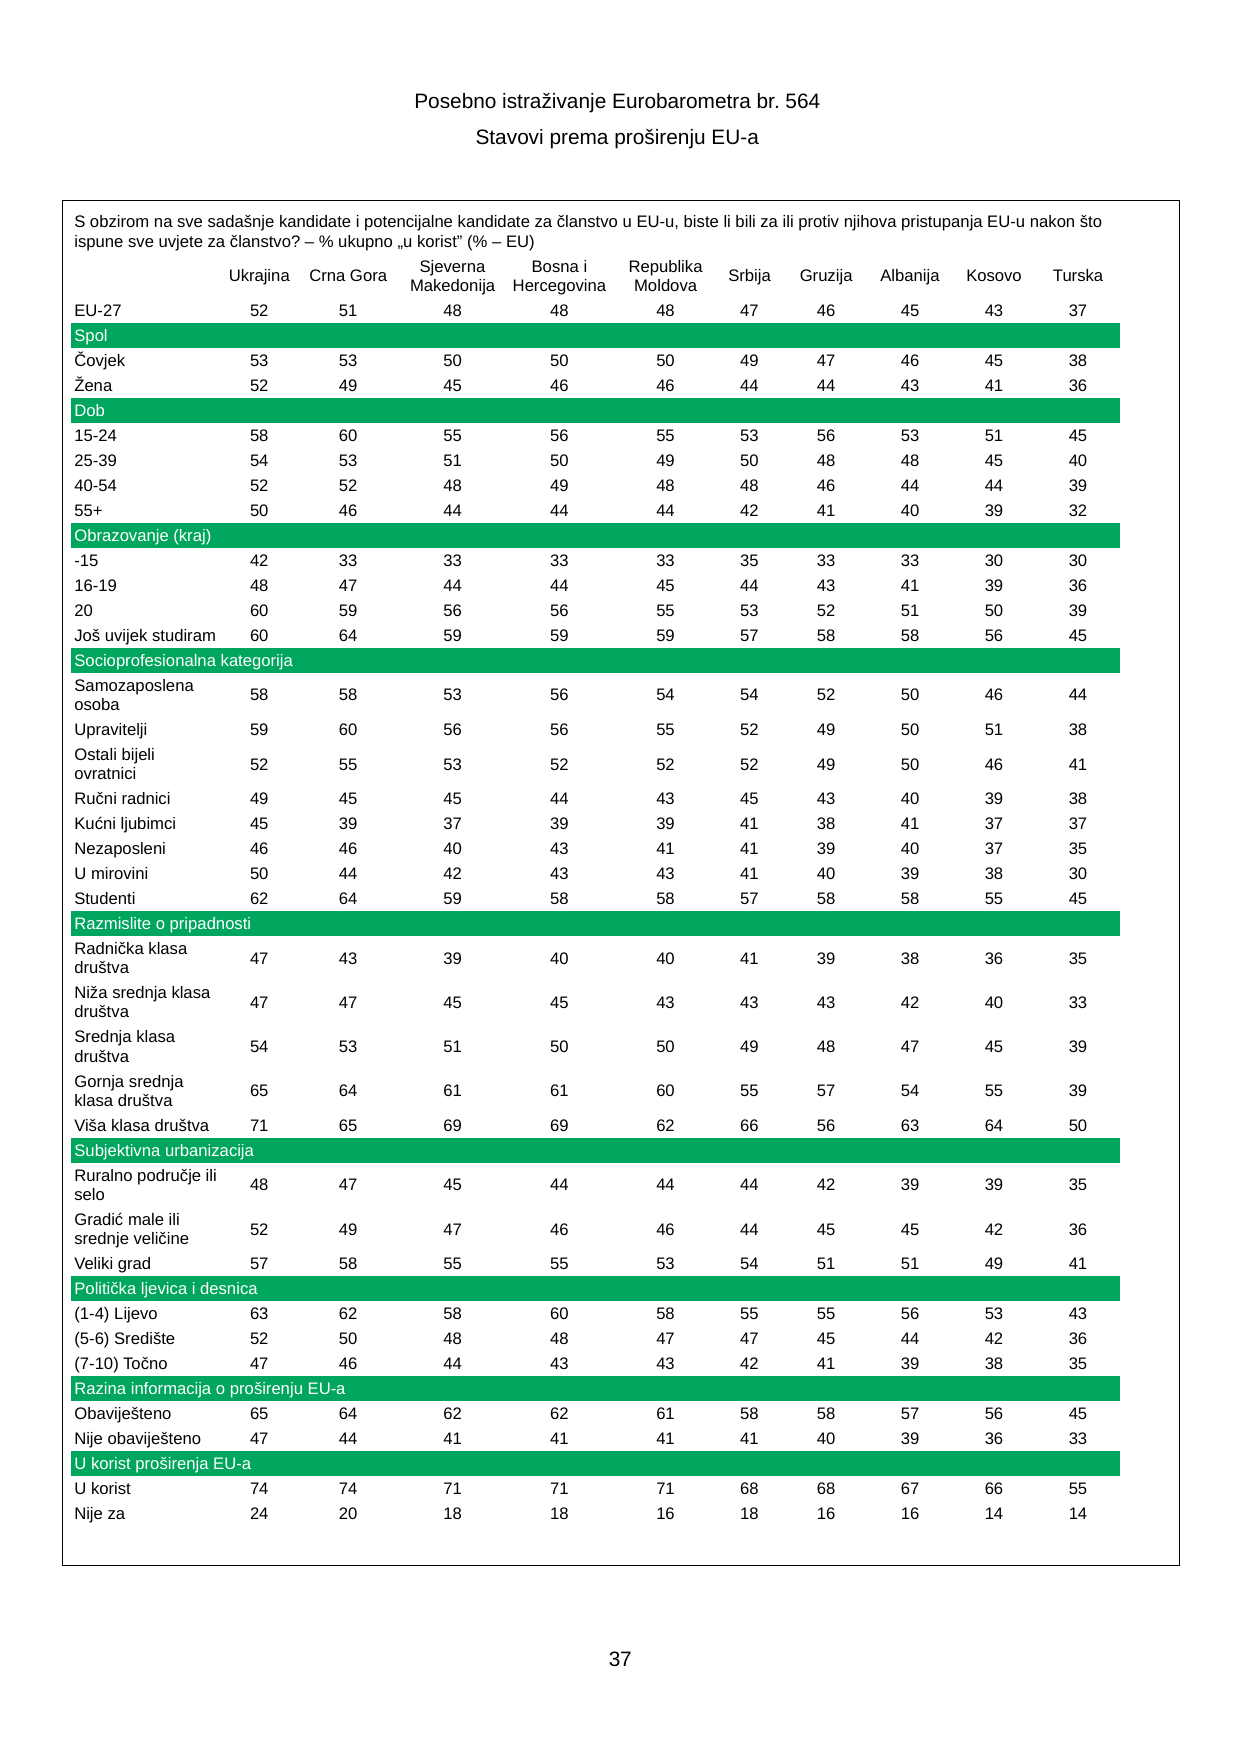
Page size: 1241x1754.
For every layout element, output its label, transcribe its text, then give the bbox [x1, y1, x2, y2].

table_cell 55 [402, 423, 502, 448]
table_cell 38 [1036, 348, 1120, 373]
table_cell 49 [294, 373, 402, 398]
table_cell 38 [952, 1351, 1036, 1376]
table_cell 52 [224, 373, 294, 398]
table_cell 42 [784, 1163, 868, 1207]
table_cell 35 [1036, 836, 1120, 861]
table_cell 39 [616, 811, 715, 836]
table_cell 52 [224, 1326, 294, 1351]
table_cell 44 [715, 573, 784, 598]
table_cell 50 [868, 717, 952, 742]
table_cell (7-10) Točno [71, 1351, 224, 1376]
table_cell 36 [952, 1426, 1036, 1451]
table_cell 56 [402, 598, 502, 623]
table_cell 46 [784, 298, 868, 323]
table_cell 56 [784, 423, 868, 448]
table_cell 44 [616, 1163, 715, 1207]
table_cell 48 [402, 1326, 502, 1351]
table_cell 44 [715, 1163, 784, 1207]
table_cell 33 [1036, 980, 1120, 1024]
table_cell 39 [952, 573, 1036, 598]
table_cell 44 [1036, 673, 1120, 717]
table_cell 40 [1036, 448, 1120, 473]
table_cell 43 [1036, 1301, 1120, 1326]
table_cell Republika Moldova [616, 254, 715, 298]
table_cell 71 [224, 1113, 294, 1138]
table_cell 51 [868, 1251, 952, 1276]
table_cell 51 [784, 1251, 868, 1276]
table_cell 45 [402, 786, 502, 811]
table_cell 53 [616, 1251, 715, 1276]
table_cell 71 [402, 1476, 502, 1501]
table_cell 63 [224, 1301, 294, 1326]
table_cell 39 [952, 786, 1036, 811]
table_cell 49 [952, 1251, 1036, 1276]
table_cell 58 [784, 623, 868, 648]
table_cell 46 [224, 836, 294, 861]
table_cell 16 [616, 1501, 715, 1526]
table_cell 51 [402, 1024, 502, 1068]
table_cell 43 [868, 373, 952, 398]
table_cell -15 [71, 548, 224, 573]
table_cell 46 [502, 1207, 616, 1251]
table_cell Politička ljevica i desnica [71, 1276, 1120, 1301]
table_cell 41 [616, 1426, 715, 1451]
table_cell 64 [952, 1113, 1036, 1138]
table_cell 58 [784, 1401, 868, 1426]
table_cell 56 [868, 1301, 952, 1326]
table_cell Spol [71, 323, 1120, 348]
table_cell 50 [224, 498, 294, 523]
table_cell 66 [952, 1476, 1036, 1501]
table_cell 30 [952, 548, 1036, 573]
table_cell 51 [868, 598, 952, 623]
table_cell (1-4) Lijevo [71, 1301, 224, 1326]
table_cell 38 [868, 936, 952, 980]
table_cell 44 [402, 573, 502, 598]
table_cell 47 [402, 1207, 502, 1251]
table_cell Kućni ljubimci [71, 811, 224, 836]
table_cell U korist [71, 1476, 224, 1501]
table_cell 60 [294, 717, 402, 742]
table_cell 53 [224, 348, 294, 373]
table_cell Još uvijek studiram [71, 623, 224, 648]
table_cell 45 [715, 786, 784, 811]
table_cell 60 [502, 1301, 616, 1326]
table_cell 50 [616, 1024, 715, 1068]
table_cell 57 [868, 1401, 952, 1426]
table_cell 49 [784, 717, 868, 742]
table_cell 48 [224, 573, 294, 598]
table_cell 55 [616, 423, 715, 448]
table_cell Gruzija [784, 254, 868, 298]
table_cell 42 [952, 1326, 1036, 1351]
table_cell 46 [952, 673, 1036, 717]
table_cell Radnička klasa društva [71, 936, 224, 980]
table_cell 44 [616, 498, 715, 523]
table_cell 48 [224, 1163, 294, 1207]
table_cell 66 [715, 1113, 784, 1138]
table_cell 43 [616, 786, 715, 811]
table_cell 39 [1036, 1069, 1120, 1113]
table_cell Subjektivna urbanizacija [71, 1138, 1120, 1163]
table_cell 46 [294, 836, 402, 861]
table_cell 49 [502, 473, 616, 498]
table_cell 45 [1036, 623, 1120, 648]
table_cell 62 [402, 1401, 502, 1426]
table_cell 53 [294, 448, 402, 473]
table_cell 44 [402, 498, 502, 523]
table_cell 48 [502, 298, 616, 323]
table_cell Studenti [71, 886, 224, 911]
table_cell 58 [715, 1401, 784, 1426]
table_cell 47 [224, 936, 294, 980]
table_cell Gradić male ili srednje veličine [71, 1207, 224, 1251]
table_cell 43 [784, 573, 868, 598]
table_cell 36 [1036, 573, 1120, 598]
table_cell 48 [616, 298, 715, 323]
table_cell 41 [715, 811, 784, 836]
table_cell 41 [868, 573, 952, 598]
table_cell 45 [952, 348, 1036, 373]
table_cell 58 [294, 1251, 402, 1276]
table_cell 38 [784, 811, 868, 836]
table_cell 16-19 [71, 573, 224, 598]
table_cell 47 [715, 1326, 784, 1351]
table_cell 53 [402, 673, 502, 717]
table_cell 50 [502, 1024, 616, 1068]
table_cell 40 [784, 1426, 868, 1451]
table_cell Sjeverna Makedonija [402, 254, 502, 298]
table_cell 58 [868, 623, 952, 648]
table_cell 41 [1036, 1251, 1120, 1276]
table_cell 62 [224, 886, 294, 911]
table_cell 46 [784, 473, 868, 498]
table_cell 44 [502, 1163, 616, 1207]
table_cell Ruralno područje ili selo [71, 1163, 224, 1207]
table_cell 51 [952, 423, 1036, 448]
table_cell 57 [224, 1251, 294, 1276]
table_cell 15-24 [71, 423, 224, 448]
table_cell U mirovini [71, 861, 224, 886]
table_cell 53 [294, 348, 402, 373]
table_cell 30 [1036, 861, 1120, 886]
table_cell 42 [715, 498, 784, 523]
table_cell 46 [952, 742, 1036, 786]
table_cell 48 [715, 473, 784, 498]
table_cell 41 [402, 1426, 502, 1451]
table_cell 53 [952, 1301, 1036, 1326]
table_cell 58 [868, 886, 952, 911]
table_cell 52 [784, 673, 868, 717]
table_cell 54 [868, 1069, 952, 1113]
table_cell 44 [294, 861, 402, 886]
table_cell 46 [294, 1351, 402, 1376]
table_cell 39 [868, 1163, 952, 1207]
table_cell 41 [952, 373, 1036, 398]
table_cell 35 [1036, 936, 1120, 980]
table_cell 62 [294, 1301, 402, 1326]
table_cell 44 [952, 473, 1036, 498]
table_cell 33 [784, 548, 868, 573]
table_cell 18 [715, 1501, 784, 1526]
table_cell 63 [868, 1113, 952, 1138]
table_cell 55 [502, 1251, 616, 1276]
table_cell 50 [616, 348, 715, 373]
table_cell 41 [715, 836, 784, 861]
table_cell 48 [502, 1326, 616, 1351]
table_cell 48 [784, 448, 868, 473]
table_cell 49 [715, 348, 784, 373]
table_cell 51 [952, 717, 1036, 742]
table_cell 47 [224, 980, 294, 1024]
table_cell 56 [952, 1401, 1036, 1426]
table_cell (5-6) Središte [71, 1326, 224, 1351]
table_cell 52 [224, 473, 294, 498]
table_cell 61 [402, 1069, 502, 1113]
table_cell 39 [952, 498, 1036, 523]
table_cell 39 [868, 1351, 952, 1376]
table_cell 51 [294, 298, 402, 323]
table_cell Nezaposleni [71, 836, 224, 861]
table_cell Dob [71, 398, 1120, 423]
table_cell 45 [402, 980, 502, 1024]
table_cell 48 [868, 448, 952, 473]
table_cell Razina informacija o proširenju EU-a [71, 1376, 1120, 1401]
table_cell 59 [616, 623, 715, 648]
table_cell Socioprofesionalna kategorija [71, 648, 1120, 673]
table_cell 35 [1036, 1163, 1120, 1207]
table_cell 52 [224, 742, 294, 786]
table_cell 62 [616, 1113, 715, 1138]
table_cell 65 [224, 1401, 294, 1426]
table_cell 39 [502, 811, 616, 836]
table_cell 40 [952, 980, 1036, 1024]
table_cell 56 [502, 423, 616, 448]
table_cell 43 [502, 861, 616, 886]
table_cell 50 [402, 348, 502, 373]
table_cell 53 [715, 598, 784, 623]
table_cell 54 [224, 448, 294, 473]
table_cell 58 [294, 673, 402, 717]
table_cell 40-54 [71, 473, 224, 498]
table_cell 33 [502, 548, 616, 573]
table_cell 16 [868, 1501, 952, 1526]
table_cell 53 [715, 423, 784, 448]
table_cell 43 [715, 980, 784, 1024]
table_cell 40 [868, 498, 952, 523]
table_cell 33 [294, 548, 402, 573]
table_cell 39 [784, 936, 868, 980]
table_cell 44 [715, 373, 784, 398]
table_cell 43 [294, 936, 402, 980]
table_cell 25-39 [71, 448, 224, 473]
table_cell 48 [616, 473, 715, 498]
table_cell 53 [868, 423, 952, 448]
table_cell Srbija [715, 254, 784, 298]
table_cell 49 [715, 1024, 784, 1068]
table_cell 45 [616, 573, 715, 598]
table_cell 44 [715, 1207, 784, 1251]
table_cell 47 [224, 1351, 294, 1376]
table_cell 14 [952, 1501, 1036, 1526]
table_cell 35 [715, 548, 784, 573]
table_cell 62 [502, 1401, 616, 1426]
table_cell 46 [616, 373, 715, 398]
table_cell 59 [224, 717, 294, 742]
table_cell Srednja klasa društva [71, 1024, 224, 1068]
table_cell 51 [402, 448, 502, 473]
table_cell U korist proširenja EU-a [71, 1451, 1120, 1476]
table_cell 41 [868, 811, 952, 836]
table_cell 33 [402, 548, 502, 573]
table_cell 39 [294, 811, 402, 836]
table_cell 47 [715, 298, 784, 323]
table_cell 36 [1036, 1207, 1120, 1251]
table_cell 58 [224, 423, 294, 448]
table_cell Ostali bijeli ovratnici [71, 742, 224, 786]
table_cell 60 [294, 423, 402, 448]
table_cell 46 [294, 498, 402, 523]
table_cell 49 [616, 448, 715, 473]
table_cell 52 [294, 473, 402, 498]
table_cell 55 [616, 598, 715, 623]
table_cell 53 [294, 1024, 402, 1068]
table_cell 74 [294, 1476, 402, 1501]
table_cell 55 [616, 717, 715, 742]
table_cell 50 [1036, 1113, 1120, 1138]
table_cell Obrazovanje (kraj) [71, 523, 1120, 548]
table_cell Turska [1036, 254, 1120, 298]
table_cell 44 [502, 573, 616, 598]
table_cell 55 [952, 886, 1036, 911]
table_cell 48 [784, 1024, 868, 1068]
table_cell 50 [502, 448, 616, 473]
table_cell 56 [502, 673, 616, 717]
table_cell 64 [294, 1069, 402, 1113]
table_cell 58 [402, 1301, 502, 1326]
table_cell 56 [502, 598, 616, 623]
table_cell 43 [616, 980, 715, 1024]
table_cell 43 [784, 786, 868, 811]
table_cell 47 [616, 1326, 715, 1351]
table_cell 43 [502, 1351, 616, 1376]
table_cell 41 [502, 1426, 616, 1451]
table_cell 44 [402, 1351, 502, 1376]
table_cell 55 [402, 1251, 502, 1276]
table_cell 45 [784, 1207, 868, 1251]
table_cell 52 [502, 742, 616, 786]
table_cell Bosna i Hercegovina [502, 254, 616, 298]
table_cell 43 [784, 980, 868, 1024]
table_cell 39 [1036, 1024, 1120, 1068]
table_cell 53 [402, 742, 502, 786]
table_cell 59 [402, 623, 502, 648]
table_cell 71 [616, 1476, 715, 1501]
table_cell 37 [952, 811, 1036, 836]
table_cell 40 [616, 936, 715, 980]
table_cell 68 [784, 1476, 868, 1501]
table_cell 47 [868, 1024, 952, 1068]
table_cell 46 [868, 348, 952, 373]
table_cell 50 [868, 742, 952, 786]
table_cell 42 [224, 548, 294, 573]
table_cell 37 [952, 836, 1036, 861]
table_cell 52 [715, 742, 784, 786]
table_cell 61 [502, 1069, 616, 1113]
table_cell 55 [715, 1301, 784, 1326]
table_cell 71 [502, 1476, 616, 1501]
table_cell 64 [294, 623, 402, 648]
table_cell 41 [616, 836, 715, 861]
table_cell 36 [952, 936, 1036, 980]
table_cell 58 [616, 1301, 715, 1326]
table_cell 56 [952, 623, 1036, 648]
table_cell 45 [402, 1163, 502, 1207]
table_cell 58 [502, 886, 616, 911]
table_cell 55 [784, 1301, 868, 1326]
table_cell 44 [868, 1326, 952, 1351]
table_cell Čovjek [71, 348, 224, 373]
table_cell 40 [502, 936, 616, 980]
table_cell 59 [402, 886, 502, 911]
table_cell 40 [784, 861, 868, 886]
table_cell 58 [224, 673, 294, 717]
table_cell 45 [224, 811, 294, 836]
table_cell 60 [224, 598, 294, 623]
table_header S obzirom na sve sadašnje kandidate i potencijalne kandidate za članstvo u EU-u, biste li bili za ili protiv njihova pristupanja EU-u nakon što ispune sve uvjete za članstvo? – % ukupno „u korist” (% – EU) [71, 209, 1120, 253]
table_cell 54 [616, 673, 715, 717]
table_cell [71, 254, 224, 298]
table_cell 56 [402, 717, 502, 742]
table_cell 39 [868, 861, 952, 886]
table_cell 42 [402, 861, 502, 886]
table_cell 45 [1036, 886, 1120, 911]
table_cell 44 [294, 1426, 402, 1451]
table_cell 54 [715, 1251, 784, 1276]
table_cell 52 [224, 1207, 294, 1251]
table_cell 45 [784, 1326, 868, 1351]
table_cell 59 [502, 623, 616, 648]
table_cell 38 [1036, 717, 1120, 742]
table_cell 45 [952, 1024, 1036, 1068]
table_cell 58 [616, 886, 715, 911]
table_cell 44 [502, 786, 616, 811]
table_cell 41 [715, 1426, 784, 1451]
table_cell 42 [868, 980, 952, 1024]
table_cell EU-27 [71, 298, 224, 323]
table_cell 50 [952, 598, 1036, 623]
table_cell Ručni radnici [71, 786, 224, 811]
table_cell 49 [294, 1207, 402, 1251]
table_cell Veliki grad [71, 1251, 224, 1276]
table_cell 38 [952, 861, 1036, 886]
table_cell 36 [1036, 1326, 1120, 1351]
table_cell 32 [1036, 498, 1120, 523]
table_cell Nije obaviješteno [71, 1426, 224, 1451]
table_cell 68 [715, 1476, 784, 1501]
table_cell 44 [784, 373, 868, 398]
table_cell Niža srednja klasa društva [71, 980, 224, 1024]
table_cell 52 [715, 717, 784, 742]
table_cell 43 [502, 836, 616, 861]
table_cell 57 [715, 623, 784, 648]
table_cell 61 [616, 1401, 715, 1426]
table_cell 55 [952, 1069, 1036, 1113]
table_cell 47 [224, 1426, 294, 1451]
table_cell 64 [294, 1401, 402, 1426]
table_cell 39 [1036, 598, 1120, 623]
table_cell 41 [1036, 742, 1120, 786]
table_cell 58 [784, 886, 868, 911]
table_cell 37 [402, 811, 502, 836]
table_cell 50 [224, 861, 294, 886]
table_cell 44 [868, 473, 952, 498]
table_cell Nije za [71, 1501, 224, 1526]
table_cell 52 [784, 598, 868, 623]
table_cell 54 [224, 1024, 294, 1068]
table_cell Albanija [868, 254, 952, 298]
table_cell 65 [294, 1113, 402, 1138]
table_cell Upravitelji [71, 717, 224, 742]
table_cell 52 [616, 742, 715, 786]
table_cell 64 [294, 886, 402, 911]
table_cell Ukrajina [224, 254, 294, 298]
table_cell 45 [868, 298, 952, 323]
table_cell 55 [1036, 1476, 1120, 1501]
table_cell 37 [1036, 811, 1120, 836]
table_cell 42 [715, 1351, 784, 1376]
table_cell 46 [616, 1207, 715, 1251]
table_cell 18 [502, 1501, 616, 1526]
table_cell 47 [294, 573, 402, 598]
table_cell 36 [1036, 373, 1120, 398]
table_cell 45 [868, 1207, 952, 1251]
table_cell 45 [402, 373, 502, 398]
table_cell 67 [868, 1476, 952, 1501]
table_cell 60 [616, 1069, 715, 1113]
table_cell 48 [402, 298, 502, 323]
table_cell 16 [784, 1501, 868, 1526]
table_cell 49 [224, 786, 294, 811]
table_cell 39 [784, 836, 868, 861]
table_cell 24 [224, 1501, 294, 1526]
table_cell 39 [1036, 473, 1120, 498]
table_cell 30 [1036, 548, 1120, 573]
table_cell 59 [294, 598, 402, 623]
table_cell 45 [502, 980, 616, 1024]
table_cell 40 [402, 836, 502, 861]
table_cell 49 [784, 742, 868, 786]
table_cell 55 [715, 1069, 784, 1113]
table_cell 43 [952, 298, 1036, 323]
table_cell 69 [502, 1113, 616, 1138]
table_cell 20 [294, 1501, 402, 1526]
table_cell 14 [1036, 1501, 1120, 1526]
table_cell Crna Gora [294, 254, 402, 298]
table_cell 52 [224, 298, 294, 323]
table_cell 38 [1036, 786, 1120, 811]
table_cell 40 [868, 786, 952, 811]
table_cell 56 [784, 1113, 868, 1138]
table_cell 55+ [71, 498, 224, 523]
table_cell 57 [784, 1069, 868, 1113]
table_cell 47 [294, 1163, 402, 1207]
table_cell 65 [224, 1069, 294, 1113]
table_cell Žena [71, 373, 224, 398]
table_cell 50 [868, 673, 952, 717]
table_cell 60 [224, 623, 294, 648]
table_cell 39 [868, 1426, 952, 1451]
table_cell 37 [1036, 298, 1120, 323]
table_cell 41 [715, 861, 784, 886]
table_cell 48 [402, 473, 502, 498]
table_cell 44 [502, 498, 616, 523]
table_cell Viša klasa društva [71, 1113, 224, 1138]
table_cell 18 [402, 1501, 502, 1526]
table_cell 50 [502, 348, 616, 373]
table_cell 40 [868, 836, 952, 861]
table_cell 20 [71, 598, 224, 623]
table_cell 69 [402, 1113, 502, 1138]
table_cell 47 [784, 348, 868, 373]
table_cell 35 [1036, 1351, 1120, 1376]
table_cell 54 [715, 673, 784, 717]
table_cell Razmislite o pripadnosti [71, 911, 1120, 936]
table_cell 46 [502, 373, 616, 398]
table_cell 41 [784, 498, 868, 523]
table_cell Obaviješteno [71, 1401, 224, 1426]
table_cell 45 [952, 448, 1036, 473]
table_cell 39 [402, 936, 502, 980]
table_cell 41 [784, 1351, 868, 1376]
table_cell Gornja srednja klasa društva [71, 1069, 224, 1113]
table_cell 41 [715, 936, 784, 980]
table_cell 33 [868, 548, 952, 573]
table_cell 55 [294, 742, 402, 786]
table_cell Kosovo [952, 254, 1036, 298]
table_cell Samozaposlena osoba [71, 673, 224, 717]
table_cell 47 [294, 980, 402, 1024]
table_cell 45 [1036, 1401, 1120, 1426]
table_cell 45 [294, 786, 402, 811]
table_cell 43 [616, 861, 715, 886]
table_cell 50 [715, 448, 784, 473]
table_cell 45 [1036, 423, 1120, 448]
table_cell 56 [502, 717, 616, 742]
table_cell 43 [616, 1351, 715, 1376]
table_cell 74 [224, 1476, 294, 1501]
table_cell 39 [952, 1163, 1036, 1207]
table_cell 33 [616, 548, 715, 573]
table_cell 50 [294, 1326, 402, 1351]
table_cell 42 [952, 1207, 1036, 1251]
table_cell 33 [1036, 1426, 1120, 1451]
table_cell 57 [715, 886, 784, 911]
